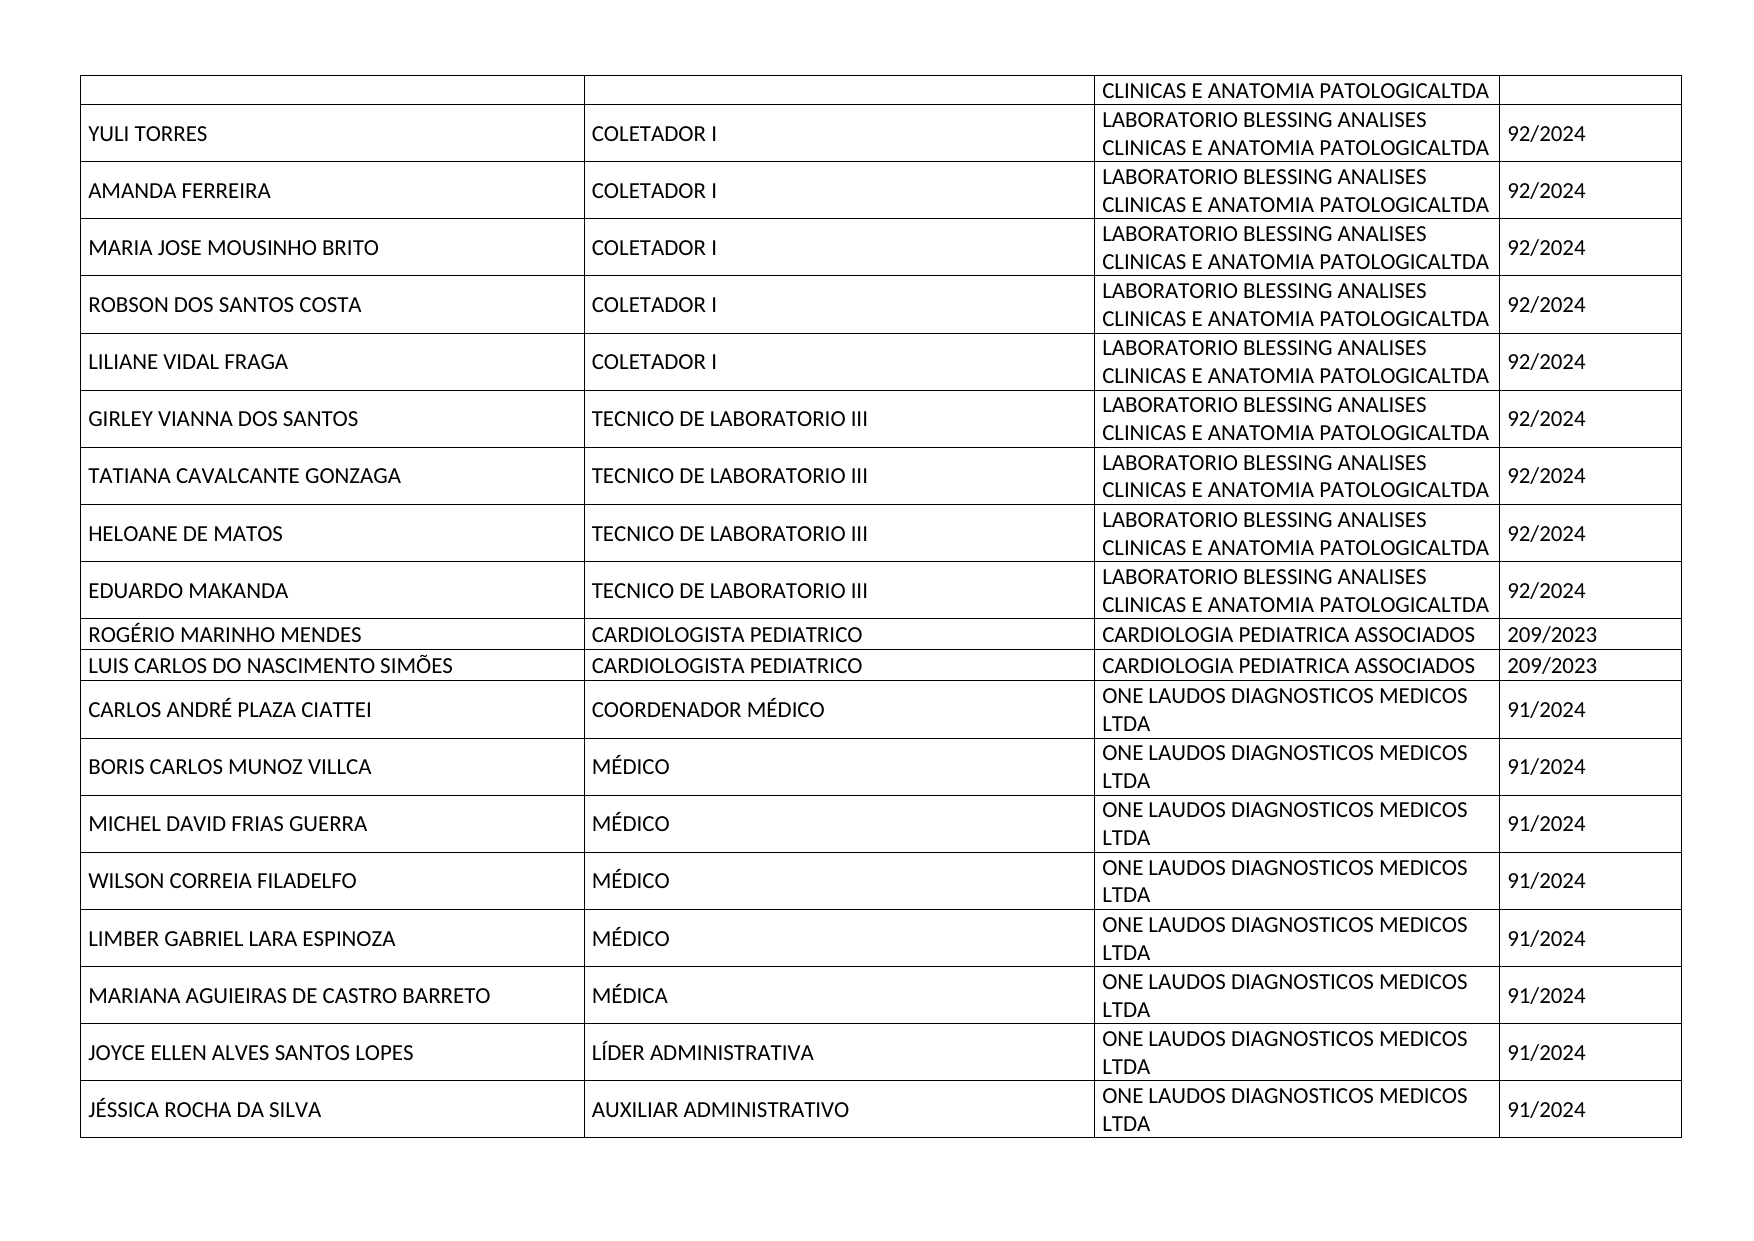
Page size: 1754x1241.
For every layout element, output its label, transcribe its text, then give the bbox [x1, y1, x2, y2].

table_cell 91/2024 [1500, 681, 1681, 737]
table_cell CARDIOLOGISTA PEDIATRICO [585, 650, 1094, 680]
table_cell EDUARDO MAKANDA [81, 562, 584, 618]
table_cell 92/2024 [1500, 391, 1681, 447]
table_cell 92/2024 [1500, 105, 1681, 161]
table_cell LABORATORIO BLESSING ANALISES CLINICAS E ANATOMIA PATOLOGICALTDA [1095, 219, 1499, 275]
table_cell 92/2024 [1500, 276, 1681, 332]
table_cell CARDIOLOGIA PEDIATRICA ASSOCIADOS [1095, 650, 1499, 680]
table_cell TECNICO DE LABORATORIO III [585, 562, 1094, 618]
table_cell 91/2024 [1500, 1081, 1681, 1137]
table_cell TATIANA CAVALCANTE GONZAGA [81, 448, 584, 504]
table_cell LABORATORIO BLESSING ANALISES CLINICAS E ANATOMIA PATOLOGICALTDA [1095, 391, 1499, 447]
table_cell LABORATORIO BLESSING ANALISES CLINICAS E ANATOMIA PATOLOGICALTDA [1095, 105, 1499, 161]
table_cell WILSON CORREIA FILADELFO [81, 853, 584, 909]
table_cell MÉDICO [585, 796, 1094, 852]
table_cell ROBSON DOS SANTOS COSTA [81, 276, 584, 332]
table_cell [1500, 76, 1681, 104]
table_cell MÉDICO [585, 853, 1094, 909]
table_cell ONE LAUDOS DIAGNOSTICOS MEDICOS LTDA [1095, 967, 1499, 1023]
table_cell ONE LAUDOS DIAGNOSTICOS MEDICOS LTDA [1095, 1081, 1499, 1137]
table_cell CLINICAS E ANATOMIA PATOLOGICALTDA [1095, 76, 1499, 104]
table_cell 91/2024 [1500, 739, 1681, 794]
table_cell AUXILIAR ADMINISTRATIVO [585, 1081, 1094, 1137]
table_cell 92/2024 [1500, 162, 1681, 218]
table_cell 91/2024 [1500, 1024, 1681, 1080]
table_cell 91/2024 [1500, 853, 1681, 909]
table_cell LÍDER ADMINISTRATIVA [585, 1024, 1094, 1080]
table_cell JOYCE ELLEN ALVES SANTOS LOPES [81, 1024, 584, 1080]
table_cell LABORATORIO BLESSING ANALISES CLINICAS E ANATOMIA PATOLOGICALTDA [1095, 505, 1499, 561]
table_cell COLETADOR I [585, 276, 1094, 332]
table_cell JÉSSICA ROCHA DA SILVA [81, 1081, 584, 1137]
table_cell LABORATORIO BLESSING ANALISES CLINICAS E ANATOMIA PATOLOGICALTDA [1095, 334, 1499, 389]
table_cell 209/2023 [1500, 619, 1681, 649]
table_cell CARLOS ANDRÉ PLAZA CIATTEI [81, 681, 584, 737]
table_cell 209/2023 [1500, 650, 1681, 680]
table_cell COORDENADOR MÉDICO [585, 681, 1094, 737]
table_cell LIMBER GABRIEL LARA ESPINOZA [81, 910, 584, 966]
table_cell LABORATORIO BLESSING ANALISES CLINICAS E ANATOMIA PATOLOGICALTDA [1095, 162, 1499, 218]
table_cell 92/2024 [1500, 334, 1681, 389]
table_cell HELOANE DE MATOS [81, 505, 584, 561]
table_cell LUIS CARLOS DO NASCIMENTO SIMÕES [81, 650, 584, 680]
table_cell TECNICO DE LABORATORIO III [585, 448, 1094, 504]
table_cell BORIS CARLOS MUNOZ VILLCA [81, 739, 584, 794]
table_cell 91/2024 [1500, 796, 1681, 852]
table_cell COLETADOR I [585, 162, 1094, 218]
table_cell LABORATORIO BLESSING ANALISES CLINICAS E ANATOMIA PATOLOGICALTDA [1095, 276, 1499, 332]
table_cell [585, 76, 1094, 104]
table_cell 92/2024 [1500, 505, 1681, 561]
table_cell CARDIOLOGIA PEDIATRICA ASSOCIADOS [1095, 619, 1499, 649]
table_cell MÉDICA [585, 967, 1094, 1023]
table_cell 91/2024 [1500, 910, 1681, 966]
table_cell 92/2024 [1500, 562, 1681, 618]
table_cell MÉDICO [585, 910, 1094, 966]
table_cell LABORATORIO BLESSING ANALISES CLINICAS E ANATOMIA PATOLOGICALTDA [1095, 562, 1499, 618]
table_cell ONE LAUDOS DIAGNOSTICOS MEDICOS LTDA [1095, 739, 1499, 794]
table_cell ONE LAUDOS DIAGNOSTICOS MEDICOS LTDA [1095, 681, 1499, 737]
table_cell 91/2024 [1500, 967, 1681, 1023]
table_cell ONE LAUDOS DIAGNOSTICOS MEDICOS LTDA [1095, 910, 1499, 966]
table_cell COLETADOR I [585, 334, 1094, 389]
table_cell TECNICO DE LABORATORIO III [585, 391, 1094, 447]
table_cell COLETADOR I [585, 219, 1094, 275]
table_cell ROGÉRIO MARINHO MENDES [81, 619, 584, 649]
table_cell ONE LAUDOS DIAGNOSTICOS MEDICOS LTDA [1095, 1024, 1499, 1080]
table_cell MICHEL DAVID FRIAS GUERRA [81, 796, 584, 852]
table_cell ONE LAUDOS DIAGNOSTICOS MEDICOS LTDA [1095, 853, 1499, 909]
table_cell CARDIOLOGISTA PEDIATRICO [585, 619, 1094, 649]
table_cell [81, 76, 584, 104]
table_cell TECNICO DE LABORATORIO III [585, 505, 1094, 561]
table_cell MARIANA AGUIEIRAS DE CASTRO BARRETO [81, 967, 584, 1023]
table_cell COLETADOR I [585, 105, 1094, 161]
table_cell GIRLEY VIANNA DOS SANTOS [81, 391, 584, 447]
table_cell MÉDICO [585, 739, 1094, 794]
table_cell LABORATORIO BLESSING ANALISES CLINICAS E ANATOMIA PATOLOGICALTDA [1095, 448, 1499, 504]
table_cell LILIANE VIDAL FRAGA [81, 334, 584, 389]
table_cell 92/2024 [1500, 448, 1681, 504]
table_cell 92/2024 [1500, 219, 1681, 275]
table_cell YULI TORRES [81, 105, 584, 161]
table_cell ONE LAUDOS DIAGNOSTICOS MEDICOS LTDA [1095, 796, 1499, 852]
table_cell MARIA JOSE MOUSINHO BRITO [81, 219, 584, 275]
table_cell AMANDA FERREIRA [81, 162, 584, 218]
